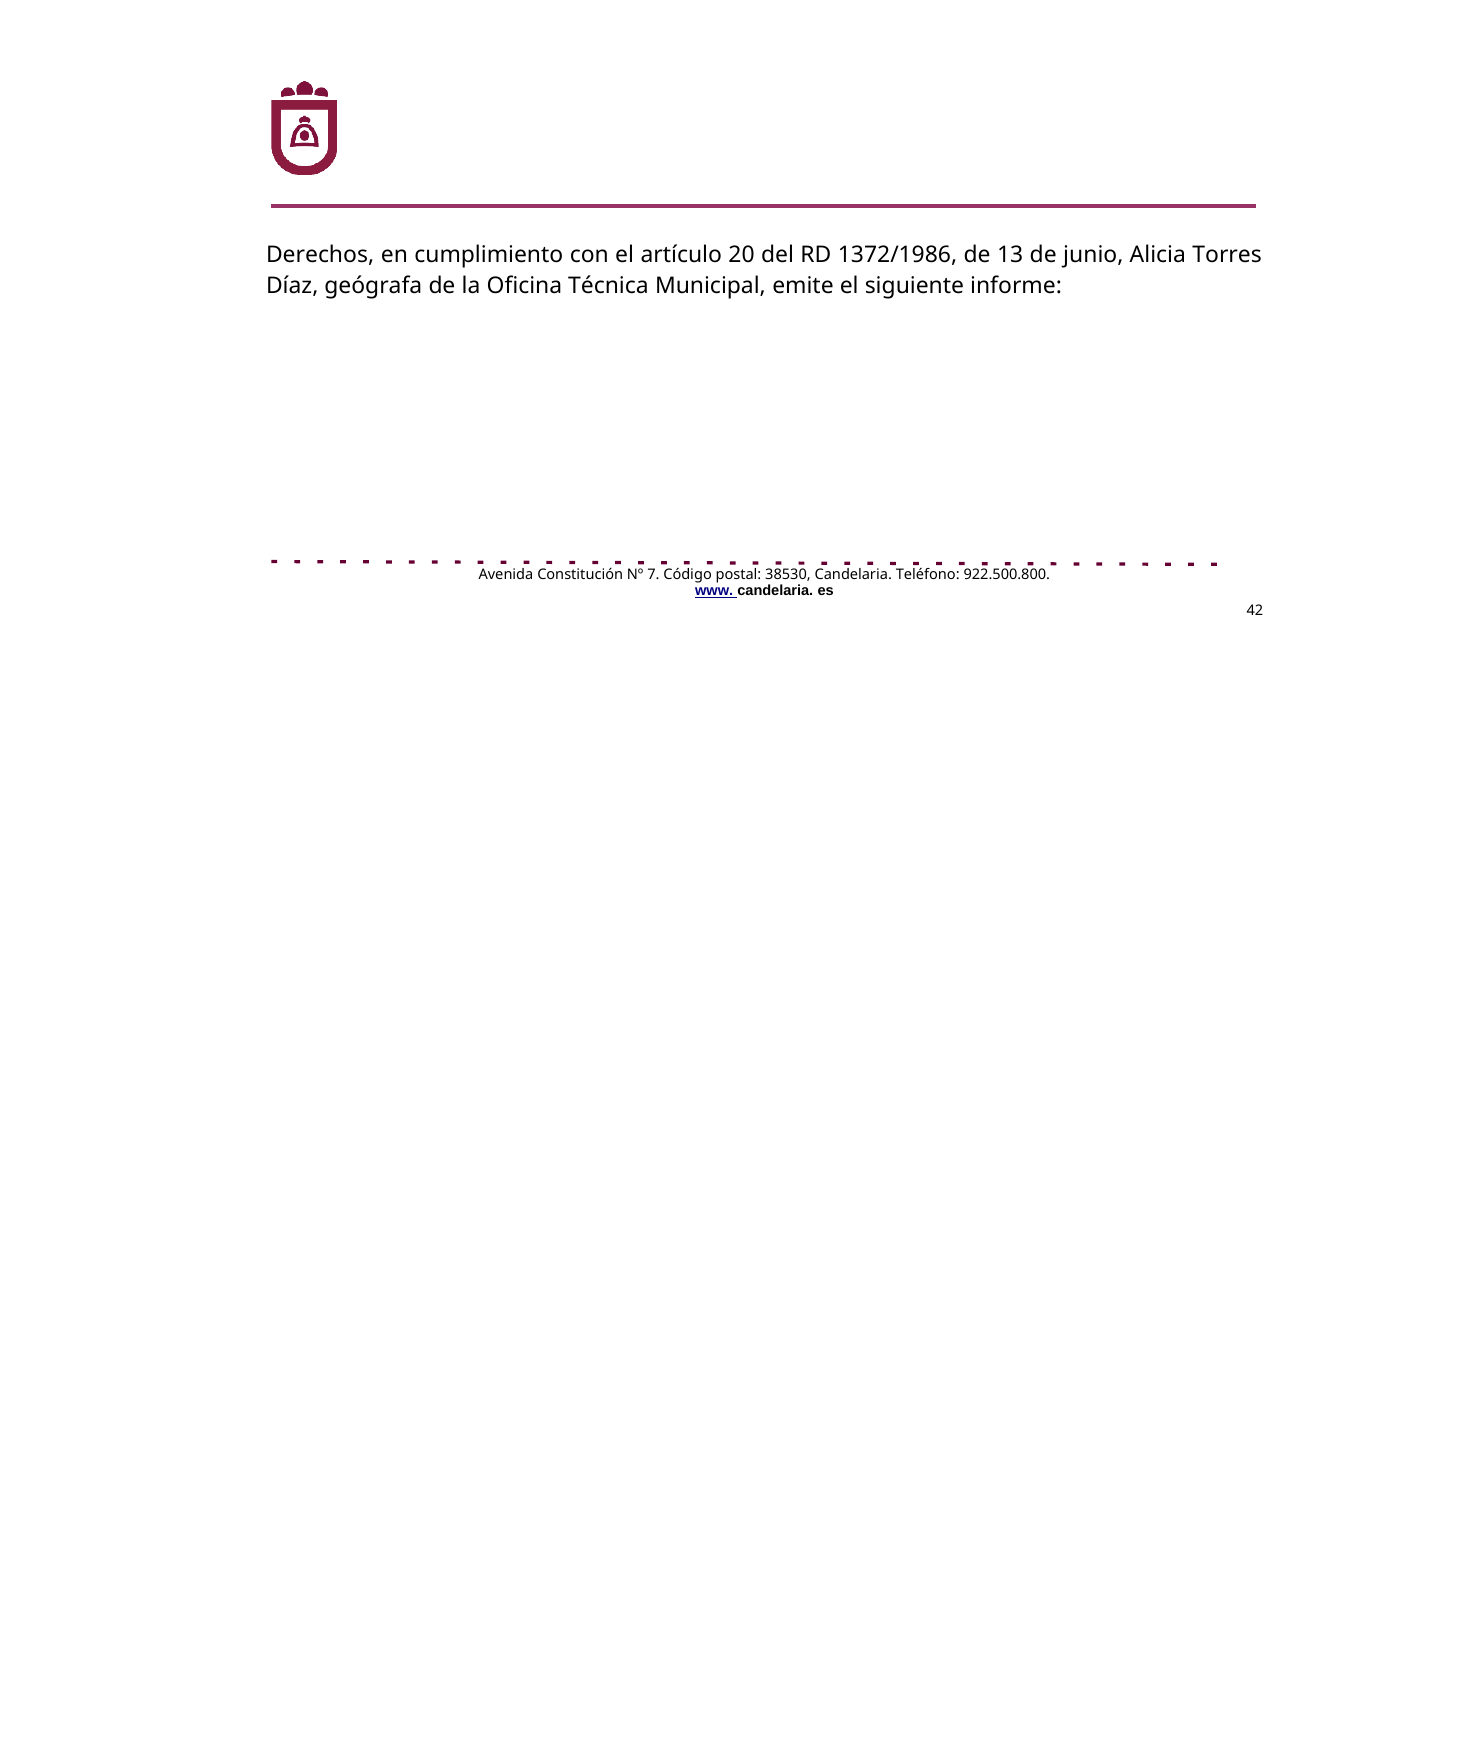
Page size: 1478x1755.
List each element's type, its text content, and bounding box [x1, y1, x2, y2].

text www. candelaria. es [409, 582, 1120, 599]
text Derechos, en cumplimiento con el artículo 20 del RD 1372/1986, de 13 de junio, Alicia Torres Díaz, geógrafa de la Oficina Técnica Municipal, emite el siguiente informe: [266, 238, 1263, 301]
text 42 [210, 600, 1263, 620]
text Avenida Constitución Nº 7. Código postal: 38530, Candelaria. Teléfono: 922.500.800. [408, 565, 1120, 582]
